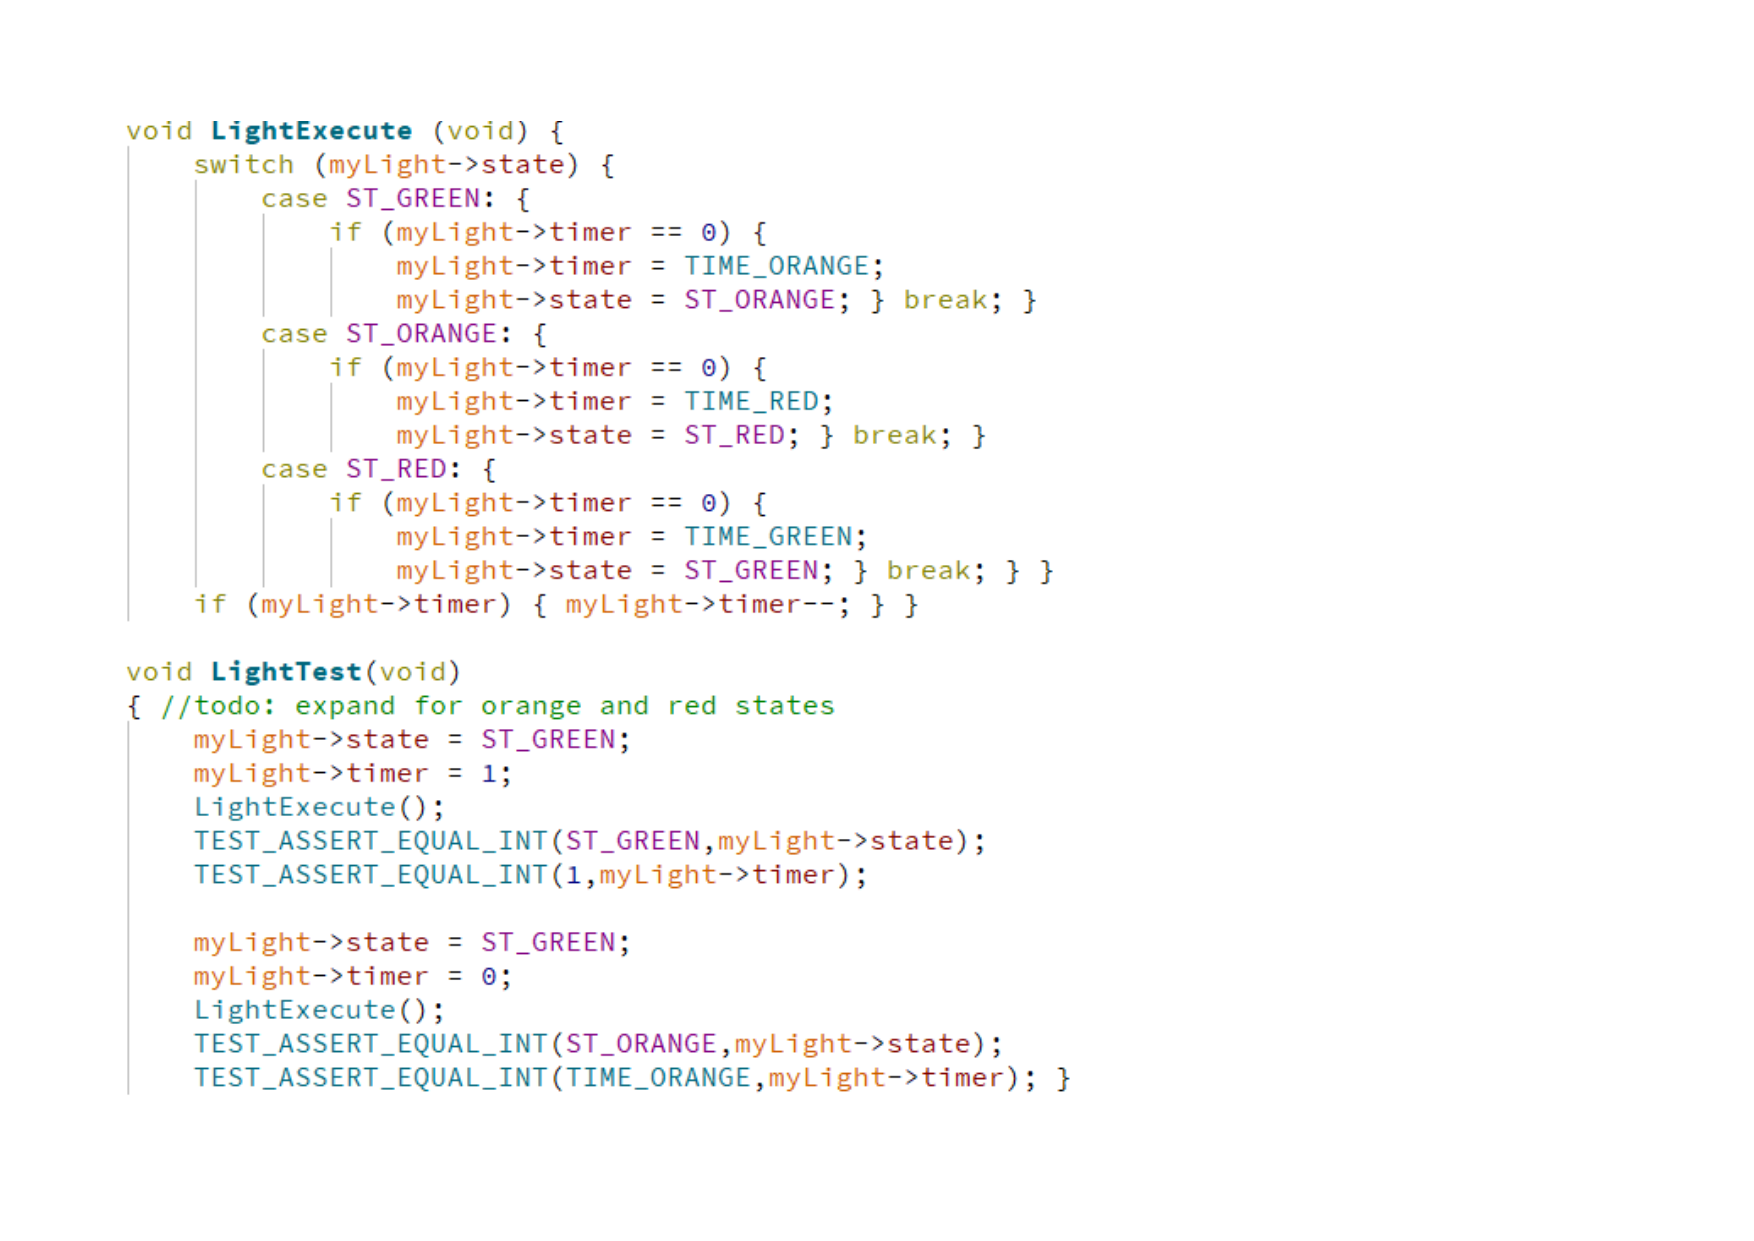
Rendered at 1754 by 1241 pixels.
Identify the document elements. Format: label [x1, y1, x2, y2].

picture [121, 121, 1107, 1117]
